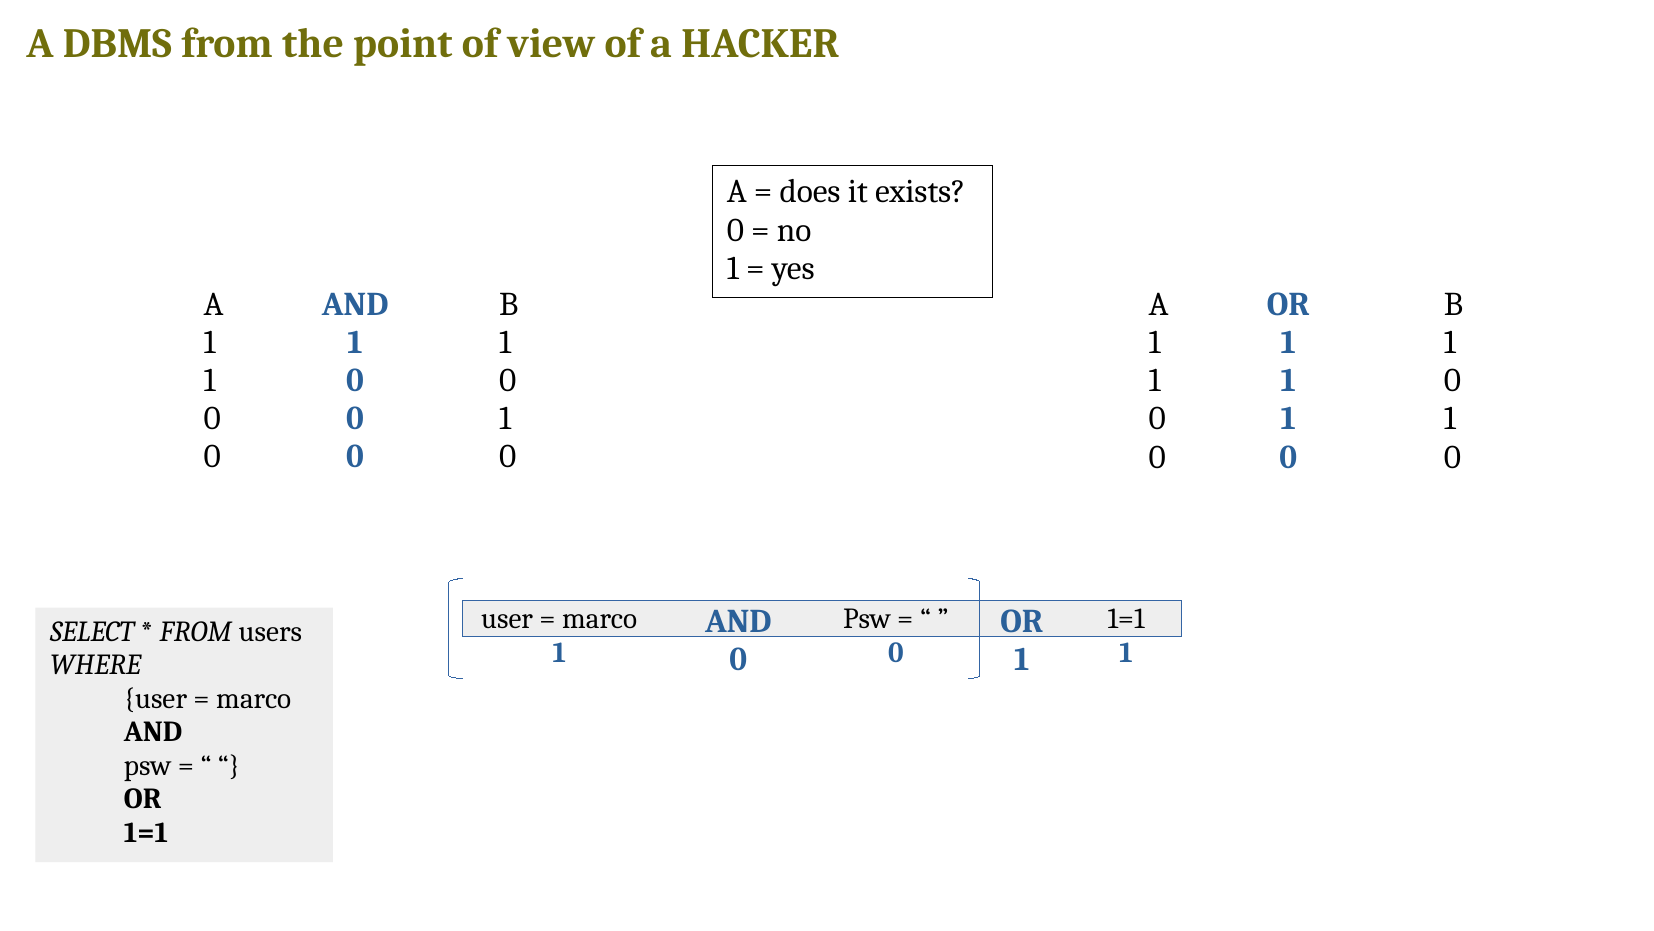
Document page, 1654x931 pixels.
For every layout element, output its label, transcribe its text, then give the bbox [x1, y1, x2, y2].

text_box A 1 1 0 0 [188, 277, 240, 488]
text_box AND 0 [690, 595, 788, 689]
text_box Psw = “ ” 0 [799, 595, 985, 679]
text_box B 1 0 1 0 [484, 277, 535, 488]
text_box SELECT * FROM users WHERE {user = marco AND psw = “ “} OR 1=1 [35, 607, 333, 863]
text_box [788, 600, 799, 637]
text_box OR 1 [985, 595, 1061, 689]
text_box B 1 0 1 0 [1429, 277, 1480, 488]
text_box A = does it exists? 0 = no 1 = yes [712, 165, 993, 298]
text_box OR 1 1 1 0 [1252, 277, 1327, 488]
text_box [656, 600, 690, 637]
text_box 1=1 1 [1029, 595, 1223, 679]
text_box user = marco 1 [462, 595, 656, 679]
text_box A DBMS from the point of view of a HACKER [11, 12, 1193, 77]
text_box A 1 1 0 0 [1133, 277, 1185, 488]
text_box AND 1 0 0 0 [307, 277, 405, 488]
